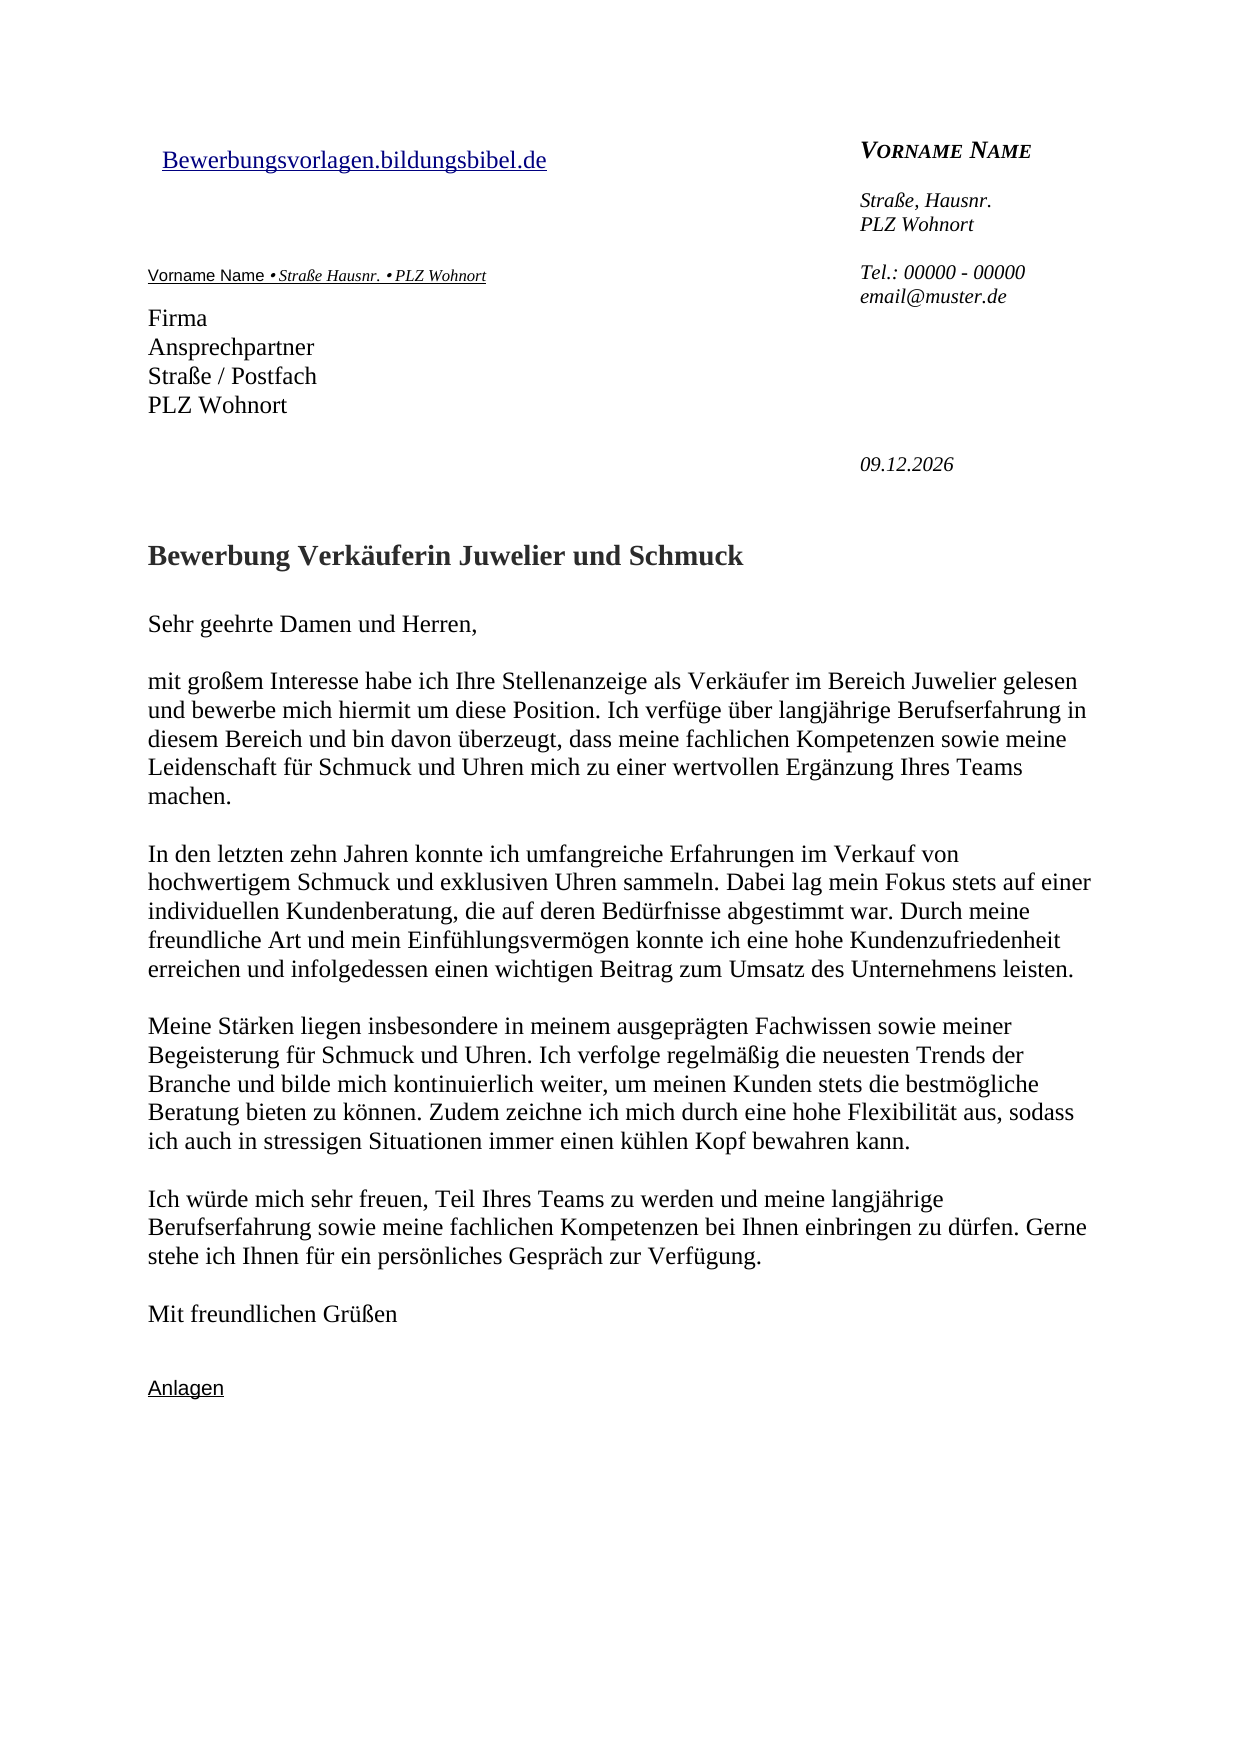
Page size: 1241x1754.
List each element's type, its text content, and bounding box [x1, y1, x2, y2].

text Mit freundlichen Grüßen [148, 1299, 1092, 1327]
text Ansprechpartner [148, 332, 650, 361]
text Meine Stärken liegen insbesondere in meinem ausgeprägten Fachwissen sowie meiner Begeisterung für Schmuck und Uhren. Ich verfolge regelmäßig die neuesten Trends der Branche und bilde mich kontinuierlich weiter, um meinen Kunden stets die bestmögliche Beratung bieten zu können. Zudem zeichne ich mich durch eine hohe Flexibilität aus, sodass ich auch in stressigen Situationen immer einen kühlen Kopf bewahren kann. [148, 1011, 1092, 1155]
text PLZ Wohnort [148, 390, 650, 418]
text Straße / Postfach [148, 361, 650, 390]
text 16.09.2023 [860, 452, 1159, 476]
text mit großem Interesse habe ich Ihre Stellenanzeige als Verkäufer im Bereich Juwelier gelesen und bewerbe mich hiermit um diese Position. Ich verfüge über langjährige Berufserfahrung in diesem Bereich und bin davon überzeugt, dass meine fachlichen Kompetenzen sowie meine Leidenschaft für Schmuck und Uhren mich zu einer wertvollen Ergänzung Ihres Teams machen. [148, 666, 1092, 810]
text PLZ Wohnort [860, 212, 1159, 236]
subtitle [147, 137, 837, 200]
text Straße, Hausnr. [860, 187, 1159, 212]
text In den letzten zehn Jahren konnte ich umfangreiche Erfahrungen im Verkauf von hochwertigem Schmuck und exklusiven Uhren sammeln. Dabei lag mein Fokus stets auf einer individuellen Kundenberatung, die auf deren Bedürfnisse abgestimmt war. Durch meine freundliche Art und mein Einfühlungsvermögen konnte ich eine hohe Kundenzufriedenheit erreichen und infolgedessen einen wichtigen Beitrag zum Umsatz des Unternehmens leisten. [148, 839, 1092, 982]
text Tel.: 00000 - 00000 [860, 260, 1159, 284]
text Bewerbungsvorlagen.bildungsbibel.de [162, 145, 822, 174]
subtitle Vorname Name [860, 135, 1159, 163]
subtitle [860, 476, 1159, 566]
text email@muster.de [860, 284, 1159, 308]
text Firma [148, 303, 650, 332]
text Sehr geehrte Damen und Herren, [148, 609, 1092, 637]
text Anlagen [148, 1375, 1092, 1399]
text Ich würde mich sehr freuen, Teil Ihres Teams zu werden und meine langjährige Berufserfahrung sowie meine fachlichen Kompetenzen bei Ihnen einbringen zu dürfen. Gerne stehe ich Ihnen für ein persönliches Gespräch zur Verfügung. [148, 1184, 1092, 1270]
text Bewerbung Verkäuferin Juwelier und Schmuck [148, 538, 1092, 571]
subtitle Vorname Name  Straße Hausnr.  PLZ Wohnort [148, 266, 860, 285]
